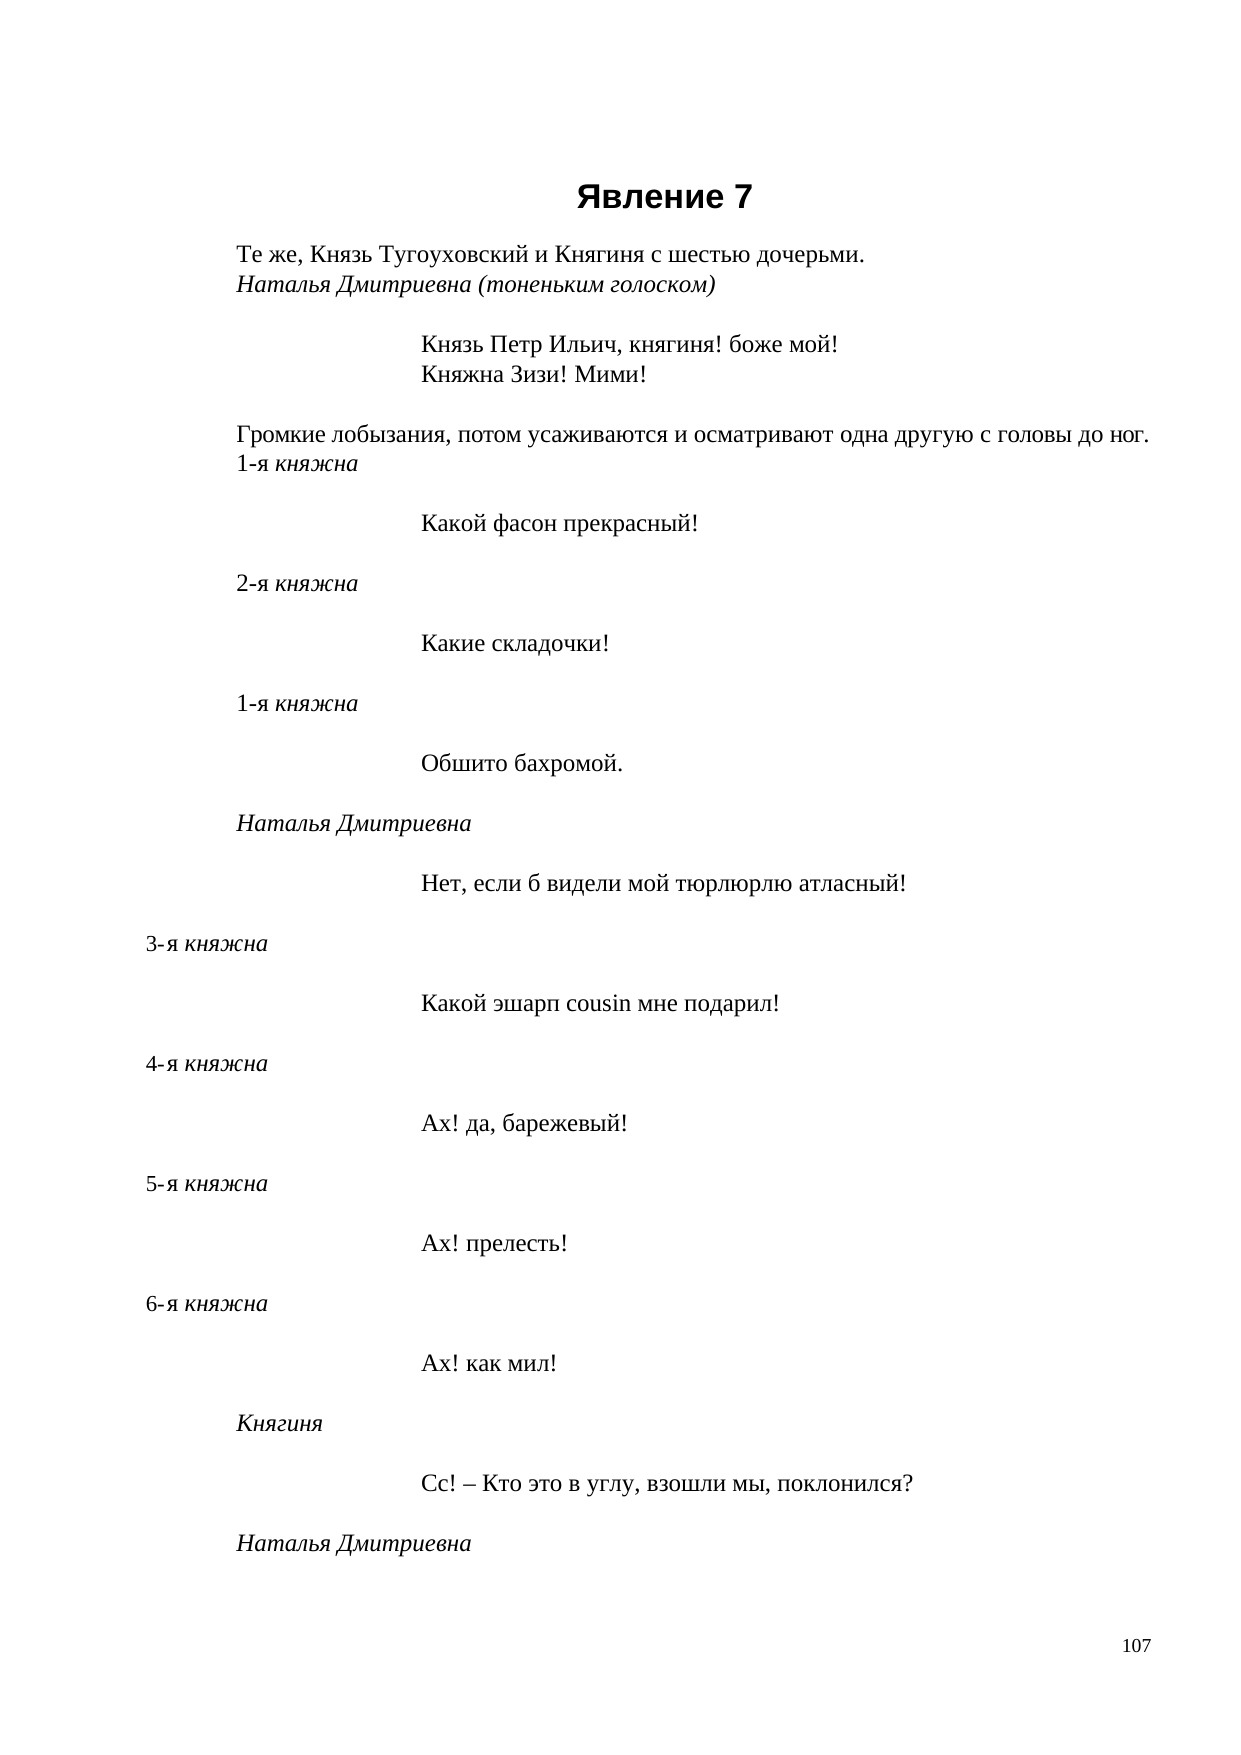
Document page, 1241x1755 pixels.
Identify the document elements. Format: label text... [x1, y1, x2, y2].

list я княжна [146, 1288, 1168, 1317]
text Ах! прелесть! [421, 1228, 1168, 1257]
text Ах! да, барежевый! [421, 1108, 1168, 1137]
text Наталья Дмитриевна (тоненьким голоском) [236, 269, 1168, 298]
text Нет, если б видели мой тюрлюрлю атласный! [421, 868, 1168, 897]
text Наталья Дмитриевна [236, 1528, 1168, 1557]
list я княжна [146, 1168, 1168, 1197]
text 2-я княжна [236, 568, 1168, 597]
text Те же, Князь Тугоуховский и Княгиня с шестью дочерьми. [236, 239, 1168, 268]
text Какой эшарп cousin мне подарил! [421, 988, 1168, 1017]
text Ах! как мил! [421, 1348, 1168, 1377]
text Какие складочки! [421, 628, 1168, 657]
text Сс! – Кто это в углу, взошли мы, поклонился? [421, 1468, 1168, 1497]
text Обшито бахромой. [421, 748, 1168, 777]
text Наталья Дмитриевна [236, 808, 1168, 837]
text Княгиня [236, 1408, 1168, 1437]
list я княжна [146, 1048, 1168, 1077]
text Какой фасон прекрасный! [421, 508, 1168, 537]
text Явление 7 [252, 176, 1077, 216]
text 1-я княжна [236, 688, 1168, 717]
list я княжна [146, 928, 1168, 957]
text Князь Петр Ильич, княгиня! боже мой! Княжна Зизи! Мими! [421, 329, 893, 388]
text Громкие лобызания, потом усаживаются и осматривают одна другую с головы до ног. 1-я княжна [236, 419, 1151, 477]
